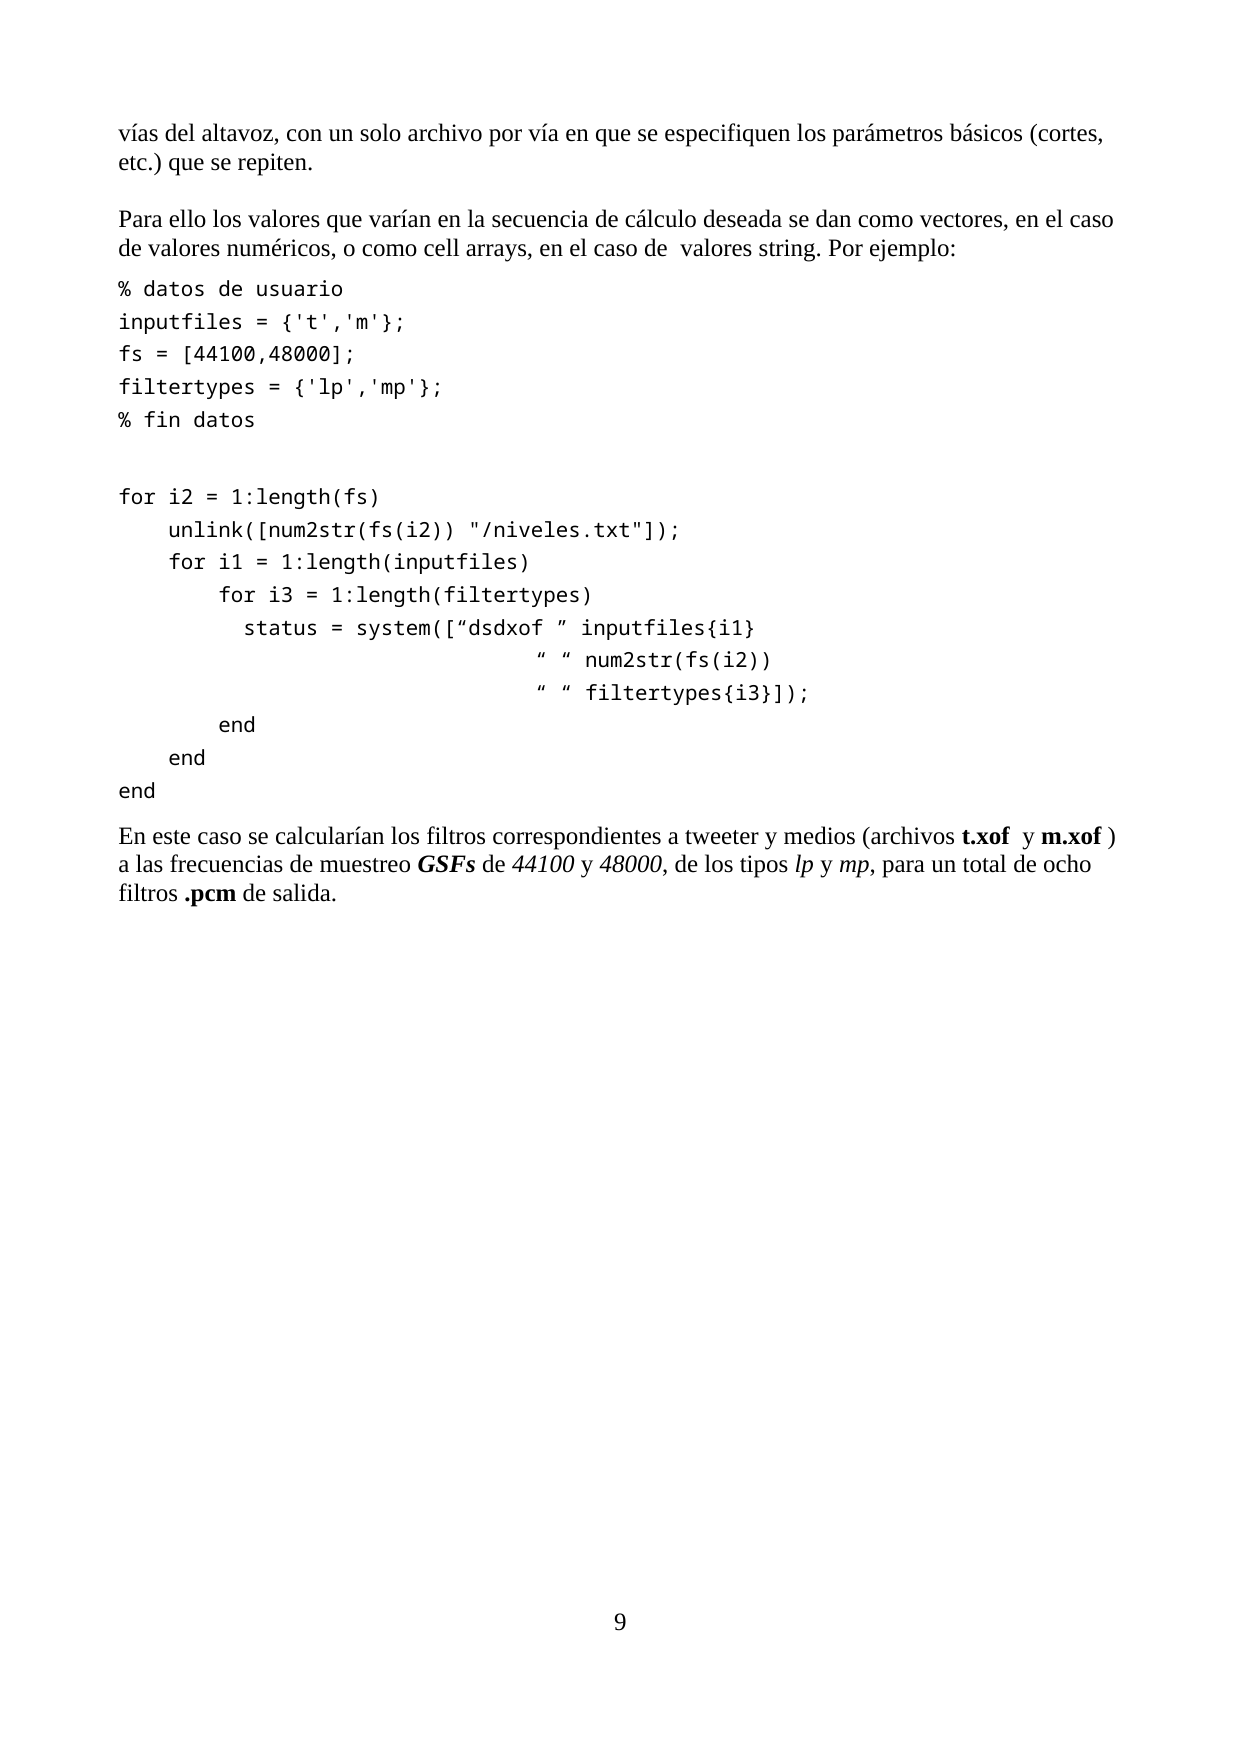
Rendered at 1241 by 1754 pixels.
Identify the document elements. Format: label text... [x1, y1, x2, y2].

text vías del altavoz, con un solo archivo por vía en que se especifiquen los parámetros básicos (cortes, etc.) que se repiten. Para ello los valores que varían en la secuencia de cálculo deseada se dan como vectores, en el caso de valores numéricos, o como cell arrays, en el caso de valores string. Por ejemplo: [118, 118, 1122, 262]
text % datos de usuario inputfiles = {'t','m'}; fs = [44100,48000]; filtertypes = {'lp','mp'}; % fin datos [118, 274, 1122, 433]
text En este caso se calcularían los filtros correspondientes a tweeter y medios (archivos t.xof y m.xof ) a las frecuencias de muestreo GSFs de 44100 y 48000, de los tipos lp y mp, para un total de ocho filtros .pcm de salida. [118, 821, 1122, 907]
text for i2 = 1:length(fs) unlink([num2str(fs(i2)) "/niveles.txt"]); for i1 = 1:length(inputfiles) for i3 = 1:length(filtertypes) status = system([“dsdxof ” inputfiles{i1} “ “ num2str(fs(i2)) “ “ filtertypes{i3}]); end end end [118, 450, 1122, 804]
